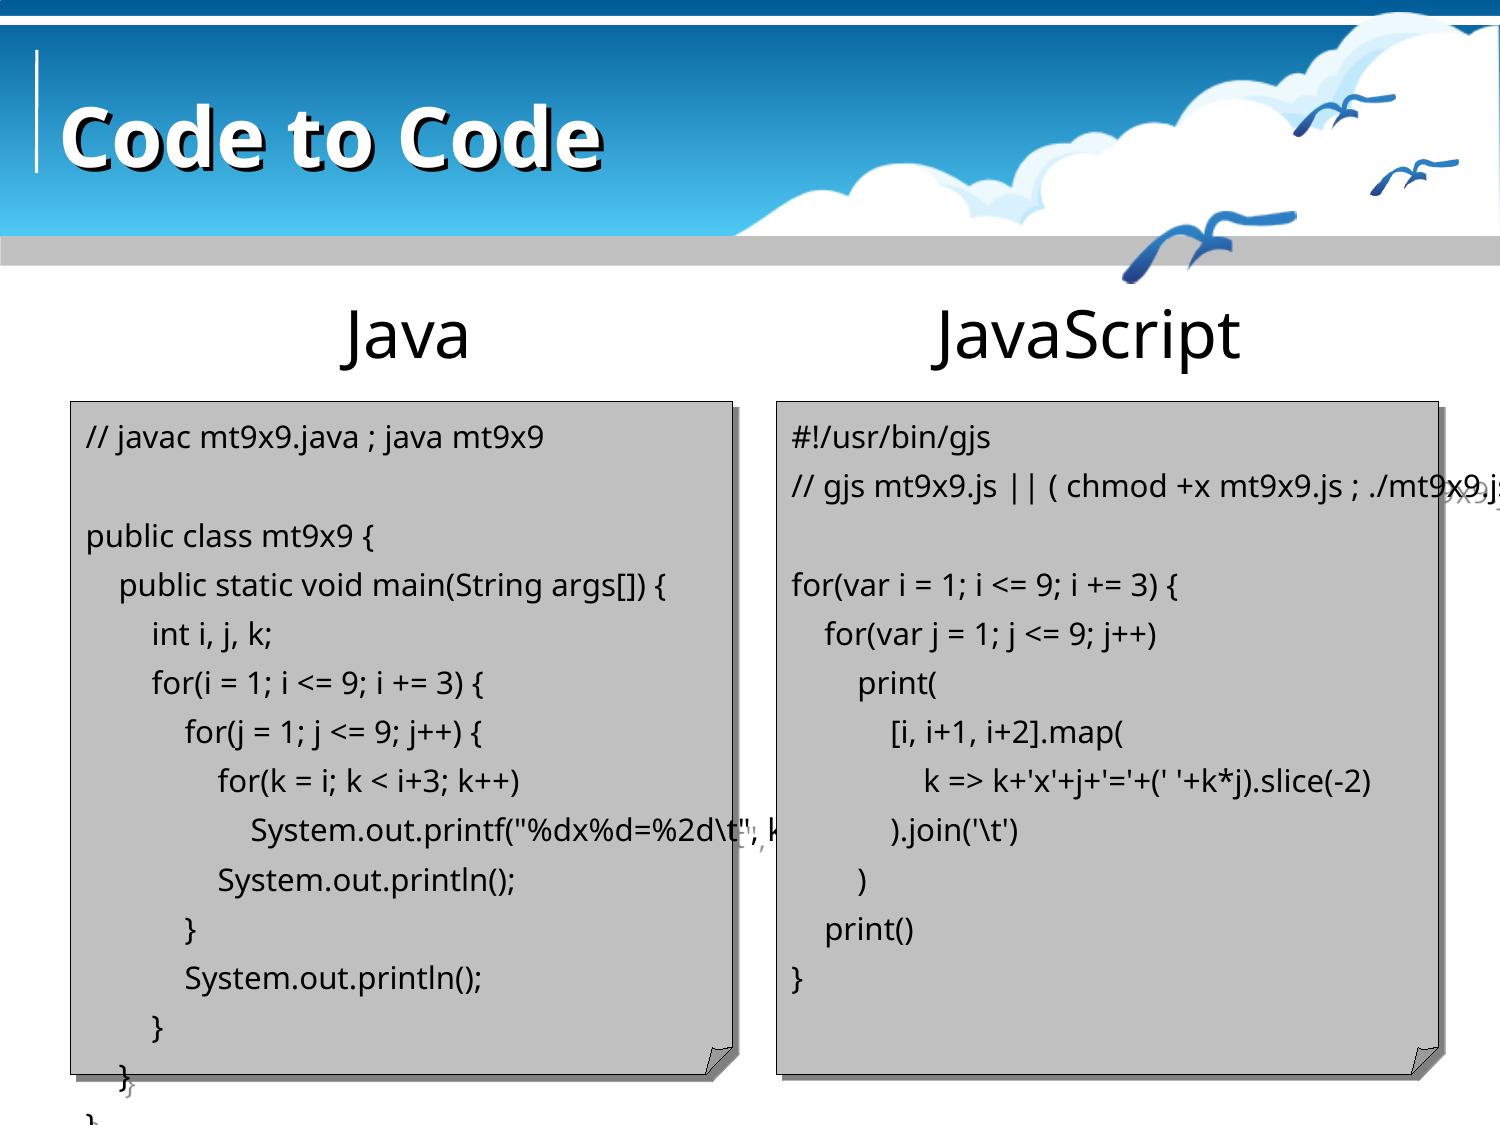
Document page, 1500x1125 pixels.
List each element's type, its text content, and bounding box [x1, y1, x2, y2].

text_box #!/usr/bin/gjs // gjs mt9x9.js || ( chmod +x mt9x9.js ; ./mt9x9.js ) for(var i = 1; i <= 9; i += 3) { for(var j = 1; j <= 9; j++) print( [i, i+1, i+2].map( k => k+'x'+j+'='+(' '+k*j).slice(-2) ).join('\t') ) print() } [776, 401, 1439, 1075]
text_box JavaScript [921, 283, 1323, 388]
picture [730, 12, 1500, 283]
title Code to Code [59, 86, 1465, 186]
text_box Java [330, 283, 603, 388]
text_box // javac mt9x9.java ; java mt9x9 public class mt9x9 { public static void main(String args[]) { int i, j, k; for(i = 1; i <= 9; i += 3) { for(j = 1; j <= 9; j++) { for(k = i; k < i+3; k++) System.out.printf("%dx%d=%2d\t", k, j, k*j); System.out.println(); } System.out.println(); } } } [70, 401, 733, 1075]
